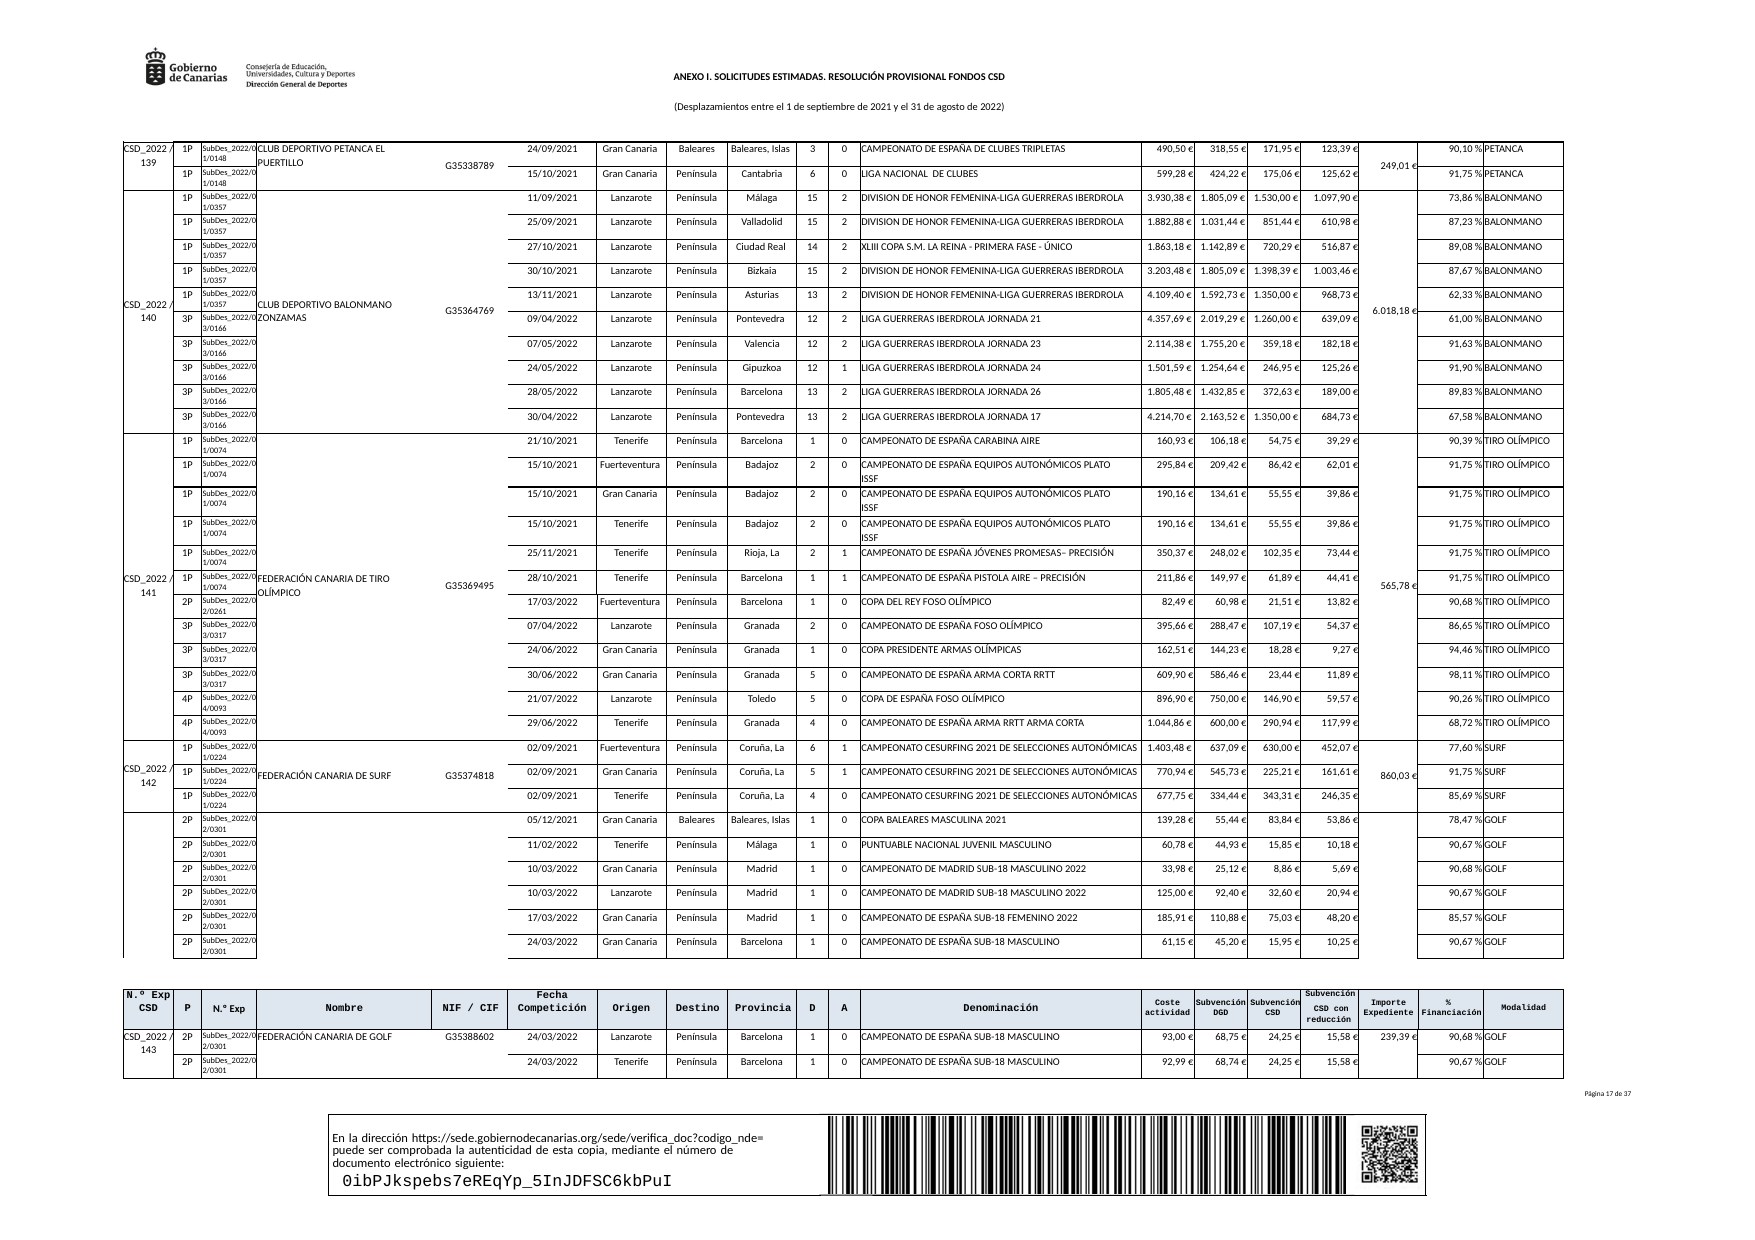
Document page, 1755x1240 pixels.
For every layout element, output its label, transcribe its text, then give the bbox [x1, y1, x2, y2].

table_cell 83,84 € [1248, 813, 1300, 837]
table_cell 13 [797, 385, 828, 408]
table_cell 359,18 € [1248, 337, 1300, 360]
table_cell 490,50 € [1142, 143, 1194, 166]
table_cell 896,90 € [1142, 692, 1194, 715]
table_cell 90,67 % [1418, 1055, 1483, 1078]
table_cell 3P [174, 312, 201, 336]
table_cell 91,75 % [1418, 458, 1483, 486]
table_cell Gran Canaria [598, 862, 666, 885]
table_cell 1P [174, 789, 201, 812]
table_cell 61,00 % [1418, 312, 1483, 336]
table_cell 0 [829, 143, 860, 166]
table_cell 17/03/2022 [508, 910, 597, 934]
table_cell 3P [174, 409, 201, 433]
table_cell 1P [174, 288, 201, 311]
table_cell Península [667, 337, 727, 360]
table_cell 17/03/2022 [508, 595, 597, 618]
table_cell 3.930,38 € [1142, 191, 1194, 214]
table_cell 21/07/2022 [508, 692, 597, 715]
table_cell Gran Canaria [597, 167, 666, 190]
table_cell SubDes_2022/0 2/0301 [202, 910, 256, 934]
table_cell 3P [174, 644, 201, 667]
table_cell 1.501,59 € [1142, 361, 1194, 384]
table_cell CAMPEONATO DE ESPAÑA DE CLUBES TRIPLETAS [861, 143, 1141, 166]
table_cell Asturias [728, 288, 796, 311]
table_cell 85,69 % [1418, 789, 1483, 812]
table_cell CSD_2022 /143 [124, 1030, 173, 1078]
table_cell 2 [797, 458, 828, 486]
table_cell G35369495 [432, 434, 507, 739]
table_cell Península [667, 458, 727, 486]
table_cell 1 [829, 765, 860, 788]
table_cell 2P [174, 935, 201, 958]
table_cell Península [667, 668, 727, 691]
table_cell 2P [174, 813, 201, 837]
table_header N.º Exp CSD [124, 990, 173, 1029]
table_cell 770,94 € [1142, 765, 1194, 788]
table_cell Málaga [728, 838, 796, 861]
table_cell 1.530,00 € [1248, 191, 1300, 214]
table_cell Barcelona [728, 571, 796, 594]
table_cell 1.805,48 € [1142, 385, 1194, 408]
table_cell SubDes_2022/0 3/0317 [202, 644, 256, 667]
table_cell 1.863,18 € [1142, 240, 1194, 263]
table_cell 1 [797, 838, 828, 861]
table_cell 1.350,00 € [1248, 409, 1300, 433]
table_cell 2P [174, 1055, 201, 1078]
table_cell 48,20 € [1301, 910, 1358, 934]
table_cell FEDERACIÓN CANARIA DE TIRO OLÍMPICO [257, 434, 432, 739]
table_cell 2 [829, 264, 860, 287]
table_cell 33,98 € [1142, 862, 1194, 885]
table_cell CAMPEONATO DE ESPAÑA SUB-18 MASCULINO [861, 1030, 1141, 1053]
table_cell Península [667, 191, 727, 214]
table_cell 28/10/2021 [508, 571, 596, 594]
table_cell SubDes_2022/0 4/0093 [202, 716, 256, 739]
table_cell 318,55 € [1195, 143, 1247, 166]
table_cell 30/10/2021 [508, 264, 596, 287]
table_cell 0 [829, 862, 860, 885]
table_cell Barcelona [728, 935, 796, 958]
table_cell CAMPEONATO CESURFING 2021 DE SELECCIONES AUTONÓMICAS [861, 789, 1141, 812]
table_cell Baleares, Islas [728, 813, 796, 837]
table_cell Barcelona [728, 595, 796, 618]
table_cell DIVISION DE HONOR FEMENINA-LIGA GUERRERAS IBERDROLA [861, 288, 1141, 311]
table_cell CLUB DEPORTIVO PETANCA EL PUERTILLO [257, 143, 432, 190]
table_cell PETANCA [1484, 167, 1563, 190]
table_cell G35374818 [432, 741, 507, 812]
table_header % Financiación [1419, 990, 1483, 1029]
table_cell 44,93 € [1195, 838, 1247, 861]
table_cell GOLF [1484, 862, 1563, 885]
table_cell Lanzarote [598, 886, 666, 909]
table_cell COPA PRESIDENTE ARMAS OLÍMPICAS [861, 644, 1141, 667]
table_cell 61,15 € [1142, 935, 1194, 958]
table_cell SubDes_2022/0 2/0301 [202, 1030, 256, 1053]
table_cell Península [667, 765, 727, 788]
table_cell 15,58 € [1301, 1055, 1358, 1078]
table_cell TIRO OLÍMPICO [1484, 692, 1563, 715]
table_cell 13/11/2021 [508, 288, 596, 311]
table_cell CSD_2022 /140 [124, 191, 173, 433]
table_cell 30/04/2022 [508, 409, 596, 433]
table_cell SubDes_2022/0 3/0166 [202, 312, 256, 336]
table_cell Lanzarote [597, 191, 666, 214]
table_cell Gran Canaria [597, 143, 666, 166]
table_cell TIRO OLÍMPICO [1484, 488, 1563, 516]
table_cell 1.044,86 € [1142, 716, 1194, 739]
table_cell Granada [728, 668, 796, 691]
table_cell Baleares [667, 813, 727, 837]
table_cell 87,23 % [1418, 215, 1483, 238]
table_cell 968,73 € [1301, 288, 1358, 311]
table_cell 1P [174, 264, 201, 287]
table_cell 1 [797, 434, 828, 457]
table_cell 02/09/2021 [508, 789, 597, 812]
table_cell SubDes_2022/0 2/0301 [202, 886, 256, 909]
table_header Provincia [728, 990, 796, 1029]
table_cell [124, 813, 173, 958]
table_cell 5,69 € [1301, 862, 1358, 885]
table_cell 0 [829, 488, 860, 516]
table_cell CLUB DEPORTIVO BALONMANO ZONZAMAS [257, 191, 432, 433]
table_cell 24/06/2022 [508, 644, 597, 667]
table_cell Lanzarote [598, 692, 666, 715]
table_cell Península [667, 215, 727, 238]
table_cell 586,46 € [1195, 668, 1247, 691]
table_cell 1 [829, 546, 860, 569]
table_cell 110,88 € [1195, 910, 1247, 934]
table_cell Península [667, 595, 727, 618]
table_cell 248,02 € [1195, 546, 1247, 569]
table_cell CAMPEONATO DE MADRID SUB-18 MASCULINO 2022 [861, 862, 1141, 885]
table_header P [174, 990, 201, 1029]
table_cell 1.398,39 € [1248, 264, 1300, 287]
table_cell 3.203,48 € [1142, 264, 1194, 287]
table_cell 24/03/2022 [508, 1055, 597, 1078]
table_cell 12 [797, 361, 828, 384]
table_cell 246,95 € [1248, 361, 1300, 384]
table_cell Península [667, 409, 727, 433]
table_cell BALONMANO [1484, 264, 1563, 287]
table_cell 161,61 € [1301, 765, 1358, 788]
table_cell 1.882,88 € [1142, 215, 1194, 238]
table_cell 1.031,44 € [1195, 215, 1247, 238]
table_cell Lanzarote [597, 215, 666, 238]
table_cell Gran Canaria [597, 488, 666, 516]
table_cell [432, 813, 507, 958]
table_cell 395,66 € [1142, 619, 1194, 642]
table_cell 107,19 € [1248, 619, 1300, 642]
table_cell 6 [797, 741, 828, 764]
table_cell 32,60 € [1248, 886, 1300, 909]
table_cell Península [667, 517, 727, 545]
table_cell 189,00 € [1301, 385, 1358, 408]
table_cell 117,99 € [1301, 716, 1358, 739]
table_cell 91,90 % [1418, 361, 1483, 384]
table_cell 93,00 € [1142, 1030, 1194, 1053]
table_cell 1P [174, 167, 201, 190]
table_cell 1 [797, 910, 828, 934]
table_cell 20,94 € [1301, 886, 1358, 909]
table_cell 106,18 € [1195, 434, 1247, 457]
table_cell 1 [797, 571, 828, 594]
table_cell 1P [174, 741, 201, 764]
table_cell 02/09/2021 [508, 765, 597, 788]
table_cell 98,11 % [1418, 668, 1483, 691]
table_cell TIRO OLÍMPICO [1484, 668, 1563, 691]
table_cell 4P [174, 716, 201, 739]
table_cell 25/09/2021 [508, 215, 596, 238]
table_cell Gran Canaria [598, 935, 666, 958]
table_cell 2P [174, 886, 201, 909]
table_cell 0 [829, 692, 860, 715]
table_cell 5 [797, 668, 828, 691]
table_cell CAMPEONATO DE ESPAÑA SUB-18 MASCULINO [861, 935, 1141, 958]
table_cell 0 [829, 517, 860, 545]
table_cell 1 [829, 571, 860, 594]
table_cell 637,09 € [1195, 741, 1247, 764]
table_cell 55,55 € [1248, 517, 1300, 545]
table_cell 1P [174, 546, 201, 569]
table_cell LIGA NACIONAL DE CLUBES [861, 167, 1141, 190]
table_header Subvención CSD con reducción [1301, 990, 1358, 1029]
table_cell 07/05/2022 [508, 337, 596, 360]
table_cell 1 [797, 862, 828, 885]
table_cell Granada [728, 716, 796, 739]
table_cell 94,46 % [1418, 644, 1483, 667]
table_cell 2 [797, 517, 828, 545]
table_cell 1 [797, 886, 828, 909]
table_cell 24/03/2022 [508, 1030, 597, 1053]
table_cell 24,25 € [1248, 1030, 1300, 1053]
table_cell 10/03/2022 [508, 886, 597, 909]
table_cell 39,29 € [1301, 434, 1358, 457]
table_cell Madrid [728, 910, 796, 934]
table_cell 29/06/2022 [508, 716, 597, 739]
table_cell 1.592,73 € [1195, 288, 1247, 311]
table_cell 89,83 % [1418, 385, 1483, 408]
table_cell COPA DE ESPAÑA FOSO OLÍMPICO [861, 692, 1141, 715]
table_cell 11,89 € [1301, 668, 1358, 691]
table_cell 90,68 % [1418, 1030, 1483, 1053]
table_cell SubDes_2022/0 1/0357 [202, 288, 256, 311]
table_cell CAMPEONATO CESURFING 2021 DE SELECCIONES AUTONÓMICAS [861, 765, 1141, 788]
table_cell 1.003,46 € [1301, 264, 1358, 287]
table_cell 2P [174, 862, 201, 885]
table_cell Tenerife [597, 546, 666, 569]
table_cell [1359, 813, 1417, 958]
table_cell 91,75 % [1418, 167, 1483, 190]
table_cell 0 [829, 595, 860, 618]
table_cell CAMPEONATO DE ESPAÑA FOSO OLÍMPICO [861, 619, 1141, 642]
table_cell 39,86 € [1301, 488, 1358, 516]
table_cell TIRO OLÍMPICO [1484, 517, 1563, 545]
table_cell Badajoz [728, 488, 796, 516]
table_cell 2 [829, 288, 860, 311]
table_cell SubDes_2022/0 2/0301 [202, 862, 256, 885]
table_cell 90,67 % [1418, 935, 1483, 958]
table_cell Gran Canaria [598, 668, 666, 691]
table_cell 09/04/2022 [508, 312, 596, 336]
table_cell 0 [829, 434, 860, 457]
table_cell SubDes_2022/0 1/0357 [202, 215, 256, 238]
table_cell 684,73 € [1301, 409, 1358, 433]
table_cell Península [667, 488, 727, 516]
table_cell 343,31 € [1248, 789, 1300, 812]
table_cell GOLF [1484, 1055, 1563, 1078]
table_cell SubDes_2022/0 2/0301 [202, 935, 256, 958]
table_cell 3P [174, 385, 201, 408]
table_cell 45,20 € [1195, 935, 1247, 958]
table_cell SubDes_2022/0 1/0148 [202, 167, 256, 190]
table_cell 77,60 % [1418, 741, 1483, 764]
table_cell CAMPEONATO DE ESPAÑA PISTOLA AIRE – PRECISIÓN [861, 571, 1141, 594]
table_cell 12 [797, 337, 828, 360]
table_cell 15 [797, 191, 828, 214]
table_cell 11/02/2022 [508, 838, 597, 861]
table_cell G35388602 [432, 1030, 507, 1078]
table_cell 15 [797, 264, 828, 287]
table_cell 30/06/2022 [508, 668, 597, 691]
table_cell 15,85 € [1248, 838, 1300, 861]
table_cell CAMPEONATO DE ESPAÑA EQUIPOS AUTONÓMICOS PLATO ISSF [861, 458, 1141, 486]
table_cell 750,00 € [1195, 692, 1247, 715]
table_cell Península [667, 240, 727, 263]
table_cell 211,86 € [1142, 571, 1194, 594]
table_cell 190,16 € [1142, 488, 1194, 516]
table_cell SubDes_2022/0 2/0301 [202, 1055, 256, 1078]
table_cell COPA BALEARES MASCULINA 2021 [861, 813, 1141, 837]
table_cell 62,33 % [1418, 288, 1483, 311]
table_cell 452,07 € [1301, 741, 1358, 764]
table_cell Badajoz [728, 458, 796, 486]
table_cell 1 [797, 595, 828, 618]
table_cell 2 [829, 191, 860, 214]
table_cell 149,97 € [1195, 571, 1247, 594]
table_cell 334,44 € [1195, 789, 1247, 812]
table_cell Lanzarote [598, 619, 666, 642]
table_cell 3P [174, 337, 201, 360]
table_cell 860,03 € [1359, 741, 1417, 812]
table_cell DIVISION DE HONOR FEMENINA-LIGA GUERRERAS IBERDROLA [861, 264, 1141, 287]
table_cell 2 [829, 215, 860, 238]
table_cell Pontevedra [728, 312, 796, 336]
table_cell 14 [797, 240, 828, 263]
table_cell TIRO OLÍMPICO [1484, 546, 1563, 569]
table_cell CAMPEONATO DE MADRID SUB-18 MASCULINO 2022 [861, 886, 1141, 909]
table_cell 0 [829, 1030, 860, 1053]
table_cell 545,73 € [1195, 765, 1247, 788]
table_cell 91,75 % [1418, 765, 1483, 788]
table_cell 5 [797, 692, 828, 715]
table_cell 91,63 % [1418, 337, 1483, 360]
table_cell 2 [829, 385, 860, 408]
table_cell 13 [797, 288, 828, 311]
table_cell Tenerife [598, 789, 666, 812]
table_cell 1 [797, 935, 828, 958]
table_cell 44,41 € [1301, 571, 1358, 594]
table_cell SubDes_2022/0 1/0357 [202, 240, 256, 263]
table_cell 13 [797, 409, 828, 433]
table_cell 0 [829, 910, 860, 934]
table_cell 90,68 % [1418, 862, 1483, 885]
table_header N.º Exp [202, 990, 256, 1029]
table_cell Gran Canaria [598, 765, 666, 788]
table_header Destino [667, 990, 727, 1029]
table_cell LIGA GUERRERAS IBERDROLA JORNADA 24 [861, 361, 1141, 384]
table_cell Península [667, 886, 727, 909]
table_cell 125,26 € [1301, 361, 1358, 384]
table_cell 10,18 € [1301, 838, 1358, 861]
table_cell FEDERACIÓN CANARIA DE SURF [257, 741, 432, 812]
table_cell 1 [797, 1030, 828, 1053]
table_cell 609,90 € [1142, 668, 1194, 691]
table_cell 249,01 € [1359, 143, 1417, 190]
table_cell Península [667, 167, 727, 190]
table_cell Ciudad Real [728, 240, 796, 263]
table_cell 02/09/2021 [508, 741, 597, 764]
table_cell 6.018,18 € [1359, 191, 1417, 433]
table_cell 600,00 € [1195, 716, 1247, 739]
table_cell CAMPEONATO DE ESPAÑA EQUIPOS AUTONÓMICOS PLATO ISSF [861, 517, 1141, 545]
table_cell 07/04/2022 [508, 619, 597, 642]
table_cell 146,90 € [1248, 692, 1300, 715]
table_cell SubDes_2022/0 4/0093 [202, 692, 256, 715]
table_cell 851,44 € [1248, 215, 1300, 238]
table_cell Barcelona [728, 1030, 796, 1053]
table_cell 1.142,89 € [1195, 240, 1247, 263]
table_cell 3P [174, 619, 201, 642]
table_cell Península [667, 434, 727, 457]
table_header NIF / CIF [432, 990, 507, 1029]
table_cell Península [667, 571, 727, 594]
table_cell 12 [797, 312, 828, 336]
table_cell Rioja, La [728, 546, 796, 569]
table_cell 18,28 € [1248, 644, 1300, 667]
table_cell Barcelona [728, 385, 796, 408]
table_cell Coruña, La [728, 765, 796, 788]
table_cell Baleares [667, 143, 727, 166]
table_cell 91,75 % [1418, 517, 1483, 545]
table_cell 630,00 € [1248, 741, 1300, 764]
table_cell 0 [829, 668, 860, 691]
table_cell 78,47 % [1418, 813, 1483, 837]
table_cell 13,82 € [1301, 595, 1358, 618]
table_cell CAMPEONATO DE ESPAÑA SUB-18 MASCULINO [861, 1055, 1141, 1078]
table_cell 10/03/2022 [508, 862, 597, 885]
table_cell 3 [797, 143, 828, 166]
table_cell 246,35 € [1301, 789, 1358, 812]
table_cell Península [667, 619, 727, 642]
table_cell 1.097,90 € [1301, 191, 1358, 214]
table_cell 677,75 € [1142, 789, 1194, 812]
table_header Subvención DGD [1195, 990, 1247, 1029]
table_cell CAMPEONATO CESURFING 2021 DE SELECCIONES AUTONÓMICAS [861, 741, 1141, 764]
table_cell Tenerife [597, 434, 666, 457]
table_cell LIGA GUERRERAS IBERDROLA JORNADA 17 [861, 409, 1141, 433]
table_cell CAMPEONATO DE ESPAÑA SUB-18 FEMENINO 2022 [861, 910, 1141, 934]
table_cell 3P [174, 361, 201, 384]
table_cell SURF [1484, 741, 1563, 764]
table_cell 0 [829, 935, 860, 958]
table_cell 0 [829, 167, 860, 190]
table_cell Fuerteventura [598, 595, 666, 618]
table_cell 4.357,69 € [1142, 312, 1194, 336]
table_cell LIGA GUERRERAS IBERDROLA JORNADA 23 [861, 337, 1141, 360]
table_cell 86,42 € [1248, 458, 1300, 486]
table_cell Península [667, 910, 727, 934]
table_cell 1 [797, 813, 828, 837]
table_cell TIRO OLÍMPICO [1484, 595, 1563, 618]
table_cell 134,61 € [1195, 517, 1247, 545]
table_cell 372,63 € [1248, 385, 1300, 408]
table_cell Barcelona [728, 1055, 796, 1078]
table_cell 90,68 % [1418, 595, 1483, 618]
table_cell Tenerife [598, 1055, 666, 1078]
table_cell 21,51 € [1248, 595, 1300, 618]
table_cell 54,37 € [1301, 619, 1358, 642]
table_cell 1P [174, 458, 201, 486]
table_cell 1 [829, 361, 860, 384]
table_cell Península [667, 692, 727, 715]
table_cell Península [667, 838, 727, 861]
table_cell Málaga [728, 191, 796, 214]
table_cell 2 [797, 488, 828, 516]
table_cell CSD_2022 /139 [124, 143, 173, 190]
table_cell 25/11/2021 [508, 546, 596, 569]
table_cell GOLF [1484, 935, 1563, 958]
table_cell 68,75 € [1195, 1030, 1247, 1053]
table_cell 2 [797, 546, 828, 569]
table_cell 2P [174, 910, 201, 934]
table_cell Tenerife [598, 838, 666, 861]
table_cell GOLF [1484, 838, 1563, 861]
table_cell 288,47 € [1195, 619, 1247, 642]
table_cell Península [667, 546, 727, 569]
table_header Origen [598, 990, 666, 1029]
table_cell Lanzarote [598, 1030, 666, 1053]
table_cell 59,57 € [1301, 692, 1358, 715]
table_cell 55,55 € [1248, 488, 1300, 516]
table_cell PETANCA [1484, 143, 1563, 166]
table_cell 144,23 € [1195, 644, 1247, 667]
table_cell 1 [797, 1055, 828, 1078]
table_cell 1P [174, 517, 201, 545]
table_header Coste actividad [1142, 990, 1194, 1029]
table_cell 15/10/2021 [508, 488, 596, 516]
table_cell Península [667, 862, 727, 885]
table_cell 0 [829, 644, 860, 667]
table_cell 1 [797, 644, 828, 667]
table_cell Península [667, 385, 727, 408]
table_cell TIRO OLÍMPICO [1484, 434, 1563, 457]
table_cell Lanzarote [597, 312, 666, 336]
table_cell 67,58 % [1418, 409, 1483, 433]
table_cell SubDes_2022/0 1/0357 [202, 264, 256, 287]
table_cell 92,40 € [1195, 886, 1247, 909]
table_cell 5 [797, 765, 828, 788]
table_cell 24/05/2022 [508, 361, 596, 384]
table_cell 0 [829, 789, 860, 812]
table_cell 90,39 % [1418, 434, 1483, 457]
table_cell 4 [797, 716, 828, 739]
table_cell 565,78 € [1359, 434, 1417, 739]
table_cell 190,16 € [1142, 517, 1194, 545]
table_cell BALONMANO [1484, 409, 1563, 433]
table_cell Gran Canaria [598, 644, 666, 667]
table_cell CAMPEONATO DE ESPAÑA EQUIPOS AUTONÓMICOS PLATO ISSF [861, 488, 1141, 516]
table_cell 62,01 € [1301, 458, 1358, 486]
table_cell GOLF [1484, 886, 1563, 909]
table_cell 350,37 € [1142, 546, 1194, 569]
table_cell 1.350,00 € [1248, 288, 1300, 311]
table_cell Valencia [728, 337, 796, 360]
table_cell SubDes_2022/0 1/0148 [202, 143, 256, 166]
table_cell LIGA GUERRERAS IBERDROLA JORNADA 26 [861, 385, 1141, 408]
table_cell 171,95 € [1248, 143, 1300, 166]
table_cell 1P [174, 143, 201, 166]
table_cell Coruña, La [728, 741, 796, 764]
table_cell SubDes_2022/0 1/0074 [202, 458, 256, 486]
table_cell BALONMANO [1484, 361, 1563, 384]
table_cell 239,39 € [1359, 1030, 1417, 1078]
table_cell SubDes_2022/0 1/0224 [202, 741, 256, 764]
table_cell 1P [174, 434, 201, 457]
table_cell TIRO OLÍMPICO [1484, 716, 1563, 739]
table_cell BALONMANO [1484, 240, 1563, 263]
table_cell Gipuzkoa [728, 361, 796, 384]
table_cell SubDes_2022/0 1/0357 [202, 191, 256, 214]
table_cell 2P [174, 1030, 201, 1053]
table_header Fecha Competición [508, 990, 597, 1029]
table_header Denominación [861, 990, 1141, 1029]
table_cell Madrid [728, 886, 796, 909]
table_cell SubDes_2022/0 1/0074 [202, 517, 256, 545]
table_cell BALONMANO [1484, 337, 1563, 360]
table_cell Lanzarote [597, 409, 666, 433]
table_cell 182,18 € [1301, 337, 1358, 360]
table_cell 134,61 € [1195, 488, 1247, 516]
table_cell Península [667, 644, 727, 667]
table_cell 1.403,48 € [1142, 741, 1194, 764]
table_cell 87,67 % [1418, 264, 1483, 287]
table_cell Península [667, 1030, 727, 1053]
table_cell 24/09/2021 [508, 143, 596, 166]
table_cell 185,91 € [1142, 910, 1194, 934]
table_cell Lanzarote [597, 240, 666, 263]
table_cell 91,75 % [1418, 571, 1483, 594]
table_cell Lanzarote [597, 264, 666, 287]
table_cell 2 [829, 312, 860, 336]
table_cell 1 [829, 741, 860, 764]
table_cell SubDes_2022/0 3/0166 [202, 409, 256, 433]
table_cell Península [667, 935, 727, 958]
table_cell GOLF [1484, 813, 1563, 837]
table_cell 28/05/2022 [508, 385, 596, 408]
table_cell 15/10/2021 [508, 517, 596, 545]
table_cell Península [667, 1055, 727, 1078]
table_cell Península [667, 741, 727, 764]
table_cell Fuerteventura [598, 741, 666, 764]
table_cell 160,93 € [1142, 434, 1194, 457]
table_cell 24/03/2022 [508, 935, 597, 958]
table_cell SubDes_2022/0 2/0301 [202, 813, 256, 837]
table_cell 15,58 € [1301, 1030, 1358, 1053]
table_cell Valladolid [728, 215, 796, 238]
table_cell DIVISION DE HONOR FEMENINA-LIGA GUERRERAS IBERDROLA [861, 191, 1141, 214]
table_cell CSD_2022 /142 [124, 741, 173, 812]
table_cell 2 [829, 337, 860, 360]
table_cell 162,51 € [1142, 644, 1194, 667]
table_header Importe Expediente [1359, 990, 1418, 1029]
table_cell 2P [174, 595, 201, 618]
table_cell Fuerteventura [597, 458, 666, 486]
table_cell BALONMANO [1484, 312, 1563, 336]
table_cell Península [667, 789, 727, 812]
table_cell 8,86 € [1248, 862, 1300, 885]
table_cell BALONMANO [1484, 215, 1563, 238]
table_cell 92,99 € [1142, 1055, 1194, 1078]
table_cell CAMPEONATO DE ESPAÑA CARABINA AIRE [861, 434, 1141, 457]
table_cell 0 [829, 619, 860, 642]
table_cell 2 [829, 409, 860, 433]
table_cell 720,29 € [1248, 240, 1300, 263]
table_cell 0 [829, 716, 860, 739]
table_cell 68,72 % [1418, 716, 1483, 739]
table_cell 639,09 € [1301, 312, 1358, 336]
table_cell 15,95 € [1248, 935, 1300, 958]
table_cell XLIII COPA S.M. LA REINA - PRIMERA FASE - ÚNICO [861, 240, 1141, 263]
table_cell TIRO OLÍMPICO [1484, 458, 1563, 486]
table_cell PUNTUABLE NACIONAL JUVENIL MASCULINO [861, 838, 1141, 861]
table_cell BALONMANO [1484, 385, 1563, 408]
table_cell BALONMANO [1484, 191, 1563, 214]
table_cell Gran Canaria [598, 813, 666, 837]
table_cell Lanzarote [597, 288, 666, 311]
table_cell 82,49 € [1142, 595, 1194, 618]
table_cell 2.163,52 € [1195, 409, 1247, 433]
table_header Subvención CSD [1248, 990, 1300, 1029]
table_header Nombre [257, 990, 431, 1029]
table_cell Pontevedra [728, 409, 796, 433]
table_cell SURF [1484, 789, 1563, 812]
table_cell SubDes_2022/0 3/0166 [202, 337, 256, 360]
table_cell 209,42 € [1195, 458, 1247, 486]
table_cell 1P [174, 240, 201, 263]
table_cell Badajoz [728, 517, 796, 545]
table_cell 1P [174, 765, 201, 788]
table_cell 24,25 € [1248, 1055, 1300, 1078]
table_cell 91,75 % [1418, 488, 1483, 516]
table_cell G35338789 [432, 143, 507, 190]
table_cell SubDes_2022/0 3/0166 [202, 385, 256, 408]
table_header D [797, 990, 828, 1029]
table_cell SubDes_2022/0 1/0224 [202, 765, 256, 788]
table_cell 2.019,29 € [1195, 312, 1247, 336]
table_cell Tenerife [597, 517, 666, 545]
table_cell 516,87 € [1301, 240, 1358, 263]
table_cell LIGA GUERRERAS IBERDROLA JORNADA 21 [861, 312, 1141, 336]
table_cell 225,21 € [1248, 765, 1300, 788]
table_cell 91,75 % [1418, 546, 1483, 569]
table_cell GOLF [1484, 910, 1563, 934]
table_cell 1.805,09 € [1195, 264, 1247, 287]
table_cell 60,98 € [1195, 595, 1247, 618]
table_cell Lanzarote [597, 361, 666, 384]
table_cell DIVISION DE HONOR FEMENINA-LIGA GUERRERAS IBERDROLA [861, 215, 1141, 238]
table_cell Granada [728, 619, 796, 642]
table_cell 2 [829, 240, 860, 263]
table_cell CAMPEONATO DE ESPAÑA ARMA RRTT ARMA CORTA [861, 716, 1141, 739]
table_cell 90,10 % [1418, 143, 1483, 166]
table_cell SubDes_2022/0 3/0317 [202, 668, 256, 691]
table_cell 11/09/2021 [508, 191, 596, 214]
table_cell Península [667, 716, 727, 739]
table_cell Gran Canaria [598, 910, 666, 934]
table_cell SubDes_2022/0 1/0074 [202, 546, 256, 569]
table_cell Coruña, La [728, 789, 796, 812]
table_cell 599,28 € [1142, 167, 1194, 190]
table_cell 90,26 % [1418, 692, 1483, 715]
table_cell 102,35 € [1248, 546, 1300, 569]
table_cell 295,84 € [1142, 458, 1194, 486]
table_cell 25,12 € [1195, 862, 1247, 885]
table_cell 23,44 € [1248, 668, 1300, 691]
table_cell SubDes_2022/0 3/0317 [202, 619, 256, 642]
table_cell 15/10/2021 [508, 167, 596, 190]
table_cell 1P [174, 571, 201, 594]
table_cell SubDes_2022/0 2/0261 [202, 595, 256, 618]
table_cell SubDes_2022/0 1/0074 [202, 488, 256, 516]
table_cell 6 [797, 167, 828, 190]
table_cell 424,22 € [1195, 167, 1247, 190]
table_cell G35364769 [432, 191, 507, 433]
table_cell 68,74 € [1195, 1055, 1247, 1078]
table_cell 86,65 % [1418, 619, 1483, 642]
table_cell SubDes_2022/0 2/0301 [202, 838, 256, 861]
table_cell Tenerife [597, 571, 666, 594]
table_cell GOLF [1484, 1030, 1563, 1053]
table_cell 1.254,64 € [1195, 361, 1247, 384]
table_cell 05/12/2021 [508, 813, 597, 837]
table_cell 2P [174, 838, 201, 861]
table_cell 1P [174, 215, 201, 238]
table_cell 90,67 % [1418, 886, 1483, 909]
table_cell SURF [1484, 765, 1563, 788]
table_cell SubDes_2022/0 1/0074 [202, 434, 256, 457]
table_cell 290,94 € [1248, 716, 1300, 739]
table_cell 55,44 € [1195, 813, 1247, 837]
table_cell 15/10/2021 [508, 458, 596, 486]
table_cell 4P [174, 692, 201, 715]
table_cell 175,06 € [1248, 167, 1300, 190]
table_cell 3P [174, 668, 201, 691]
table_cell 39,86 € [1301, 517, 1358, 545]
table_cell 61,89 € [1248, 571, 1300, 594]
table_cell 27/10/2021 [508, 240, 596, 263]
table_cell 54,75 € [1248, 434, 1300, 457]
table_cell 1P [174, 191, 201, 214]
table_cell Barcelona [728, 434, 796, 457]
table_cell Madrid [728, 862, 796, 885]
table_cell 0 [829, 1055, 860, 1078]
table_cell Granada [728, 644, 796, 667]
table_cell Cantabria [728, 167, 796, 190]
table_cell 125,62 € [1301, 167, 1358, 190]
table_cell Península [667, 264, 727, 287]
table_cell 0 [829, 458, 860, 486]
table_cell BALONMANO [1484, 288, 1563, 311]
table_cell Península [667, 361, 727, 384]
table_cell CAMPEONATO DE ESPAÑA JÓVENES PROMESAS– PRECISIÓN [861, 546, 1141, 569]
table_cell 0 [829, 886, 860, 909]
table_cell 4.214,70 € [1142, 409, 1194, 433]
table_cell TIRO OLÍMPICO [1484, 619, 1563, 642]
table_cell 89,08 % [1418, 240, 1483, 263]
table_cell 0 [829, 813, 860, 837]
table_cell 73,86 % [1418, 191, 1483, 214]
table_cell [257, 813, 432, 958]
table_cell Bizkaia [728, 264, 796, 287]
table_cell Toledo [728, 692, 796, 715]
table_cell Baleares, Islas [728, 143, 796, 166]
table_cell 4 [797, 789, 828, 812]
table_cell CSD_2022 /141 [124, 434, 173, 739]
table_cell 90,67 % [1418, 838, 1483, 861]
table_cell 610,98 € [1301, 215, 1358, 238]
table_cell 60,78 € [1142, 838, 1194, 861]
table_cell 53,86 € [1301, 813, 1358, 837]
table_cell 139,28 € [1142, 813, 1194, 837]
table_cell 125,00 € [1142, 886, 1194, 909]
table_cell 1.805,09 € [1195, 191, 1247, 214]
table_cell Lanzarote [597, 385, 666, 408]
table_cell 85,57 % [1418, 910, 1483, 934]
table_cell SubDes_2022/0 1/0074 [202, 571, 256, 594]
table_cell SubDes_2022/0 3/0166 [202, 361, 256, 384]
table_cell 2 [797, 619, 828, 642]
table_cell 123,39 € [1301, 143, 1358, 166]
table_cell TIRO OLÍMPICO [1484, 571, 1563, 594]
table_cell Tenerife [598, 716, 666, 739]
table_cell 1.432,85 € [1195, 385, 1247, 408]
table_cell 9,27 € [1301, 644, 1358, 667]
table_cell 0 [829, 838, 860, 861]
table_header Modalidad [1484, 990, 1563, 1029]
table_cell Península [667, 312, 727, 336]
table_cell 1P [174, 488, 201, 516]
table_cell 1.755,20 € [1195, 337, 1247, 360]
table_cell 10,25 € [1301, 935, 1358, 958]
table_cell 75,03 € [1248, 910, 1300, 934]
table_cell FEDERACIÓN CANARIA DE GOLF [257, 1030, 432, 1078]
table_cell 2.114,38 € [1142, 337, 1194, 360]
table_cell Península [667, 288, 727, 311]
table_cell CAMPEONATO DE ESPAÑA ARMA CORTA RRTT [861, 668, 1141, 691]
table_cell COPA DEL REY FOSO OLÍMPICO [861, 595, 1141, 618]
table_cell Lanzarote [597, 337, 666, 360]
table_cell 15 [797, 215, 828, 238]
table_cell 1.260,00 € [1248, 312, 1300, 336]
table_cell 73,44 € [1301, 546, 1358, 569]
table_cell 21/10/2021 [508, 434, 596, 457]
table_cell TIRO OLÍMPICO [1484, 644, 1563, 667]
table_header A [829, 990, 860, 1029]
table_cell SubDes_2022/0 1/0224 [202, 789, 256, 812]
table_cell 4.109,40 € [1142, 288, 1194, 311]
